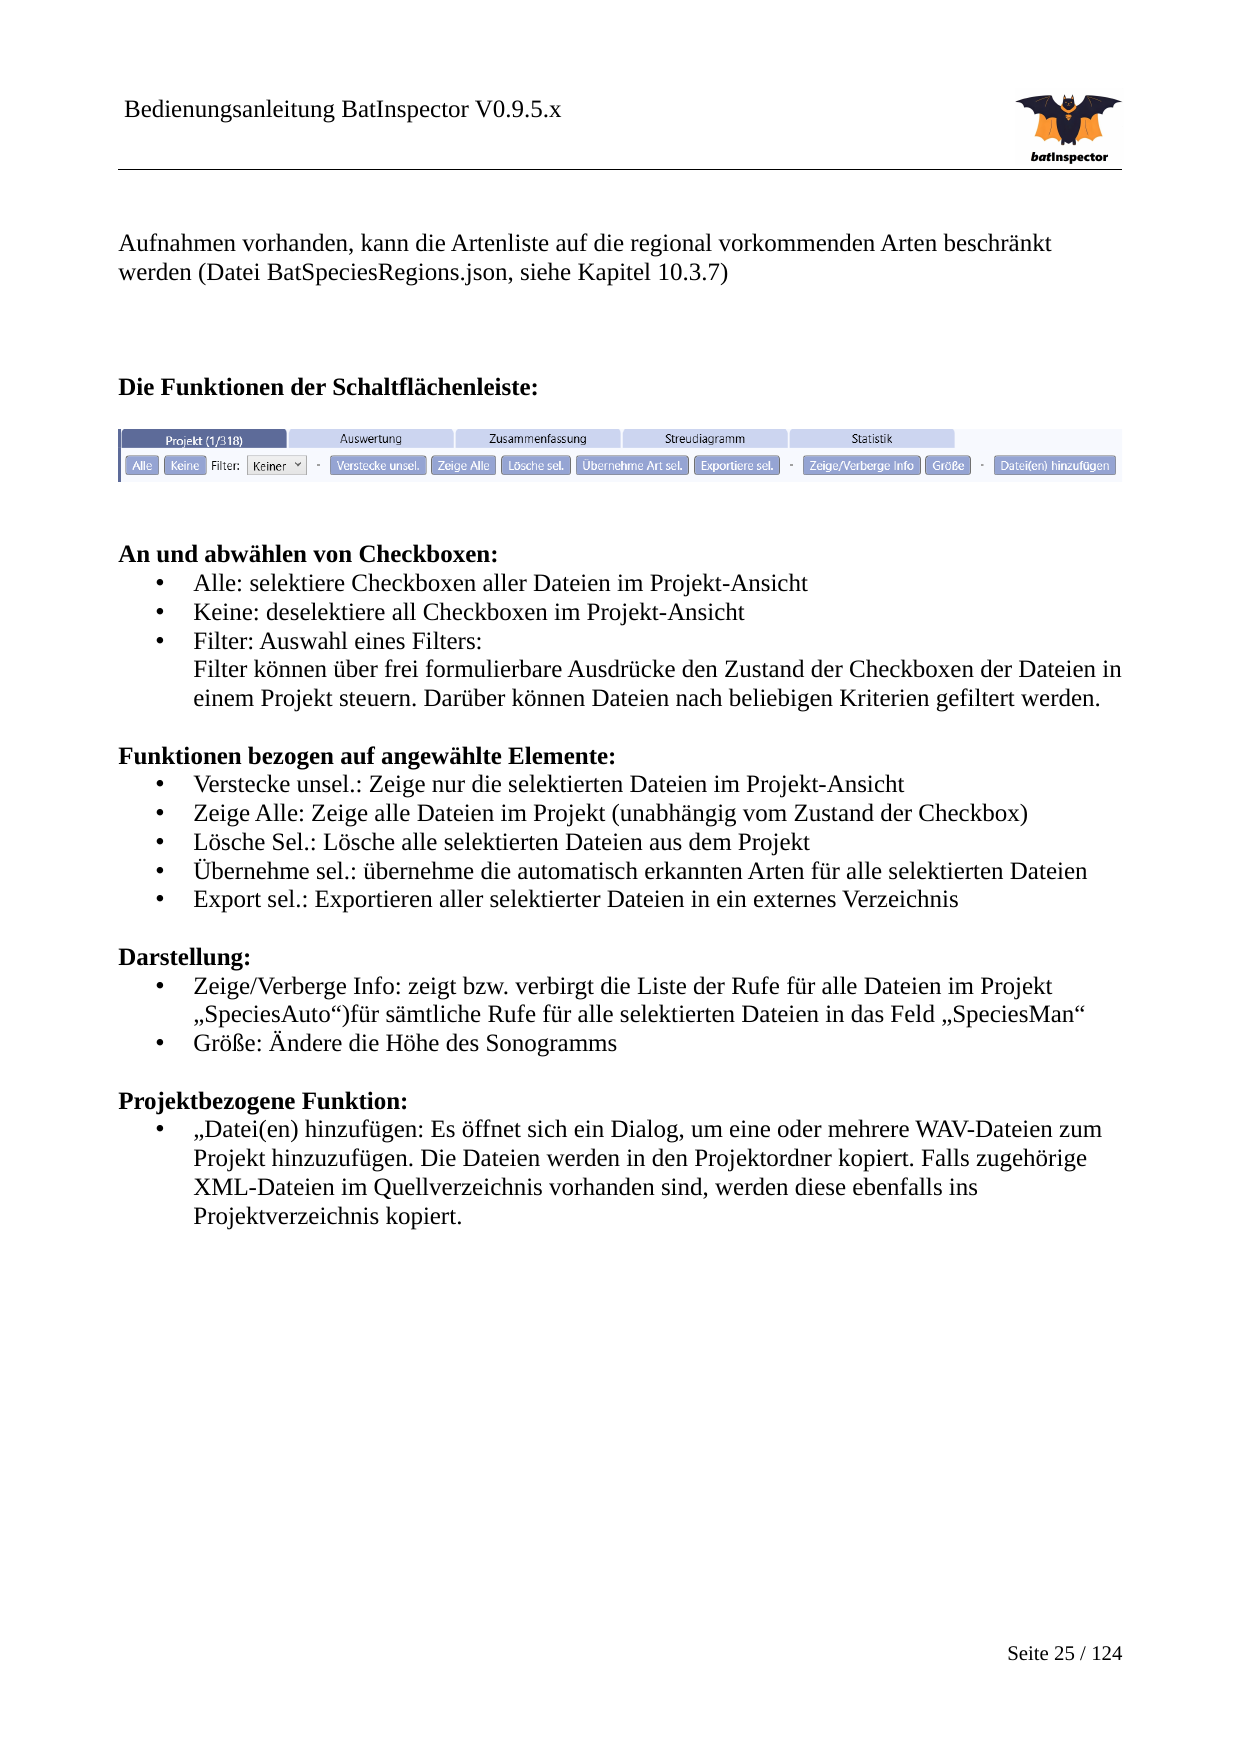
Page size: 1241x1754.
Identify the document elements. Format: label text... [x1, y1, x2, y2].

list Export sel.: Exportieren aller selektierter Dateien in ein externes Verzeichnis [156, 884, 1122, 913]
picture [1015, 88, 1125, 165]
list Übernehme sel.: übernehme die automatisch erkannten Arten für alle selektierten Dateien [156, 856, 1122, 884]
list Alle: selektiere Checkboxen aller Dateien im Projekt-Ansicht [156, 568, 1122, 597]
text Projektbezogene Funktion: [118, 1086, 1122, 1114]
list Verstecke unsel.: Zeige nur die selektierten Dateien im Projekt-Ansicht [156, 769, 1122, 798]
list Lösche Sel.: Lösche alle selektierten Dateien aus dem Projekt [156, 827, 1122, 856]
list „Datei(en) hinzufügen: Es öffnet sich ein Dialog, um eine oder mehrere WAV-Dateien zum Projekt hinzuzufügen. Die Dateien werden in den Projektordner kopiert. Falls zugehörige XML-Dateien im Quellverzeichnis vorhanden sind, werden diese ebenfalls ins Projektverzeichnis kopiert. [156, 1114, 1122, 1229]
list Zeige Alle: Zeige alle Dateien im Projekt (unabhängig vom Zustand der Checkbox) [156, 798, 1122, 827]
list Filter: Auswahl eines Filters: Filter können über frei formulierbare Ausdrücke den Zustand der Checkboxen der Dateien in einem Projekt steuern. Darüber können Dateien nach beliebigen Kriterien gefiltert werden. [156, 626, 1122, 712]
picture [118, 429, 1123, 482]
text Darstellung: [118, 942, 1122, 971]
text Funktionen bezogen auf angewählte Elemente: [118, 741, 1122, 769]
text An und abwählen von Checkboxen: [118, 539, 1122, 568]
text Die Funktionen der Schaltflächenleiste: [118, 372, 1122, 401]
list Keine: deselektiere all Checkboxen im Projekt-Ansicht [156, 597, 1122, 626]
list Zeige/Verberge Info: zeigt bzw. verbirgt die Liste der Rufe für alle Dateien im Projekt „SpeciesAuto“)für sämtliche Rufe für alle selektierten Dateien in das Feld „SpeciesMan“ [156, 971, 1122, 1028]
list Größe: Ändere die Höhe des Sonogramms [156, 1028, 1122, 1057]
text Aufnahmen vorhanden, kann die Artenliste auf die regional vorkommenden Arten beschränkt werden (Datei BatSpeciesRegions.json, siehe Kapitel 10.3.7) [118, 228, 1122, 286]
